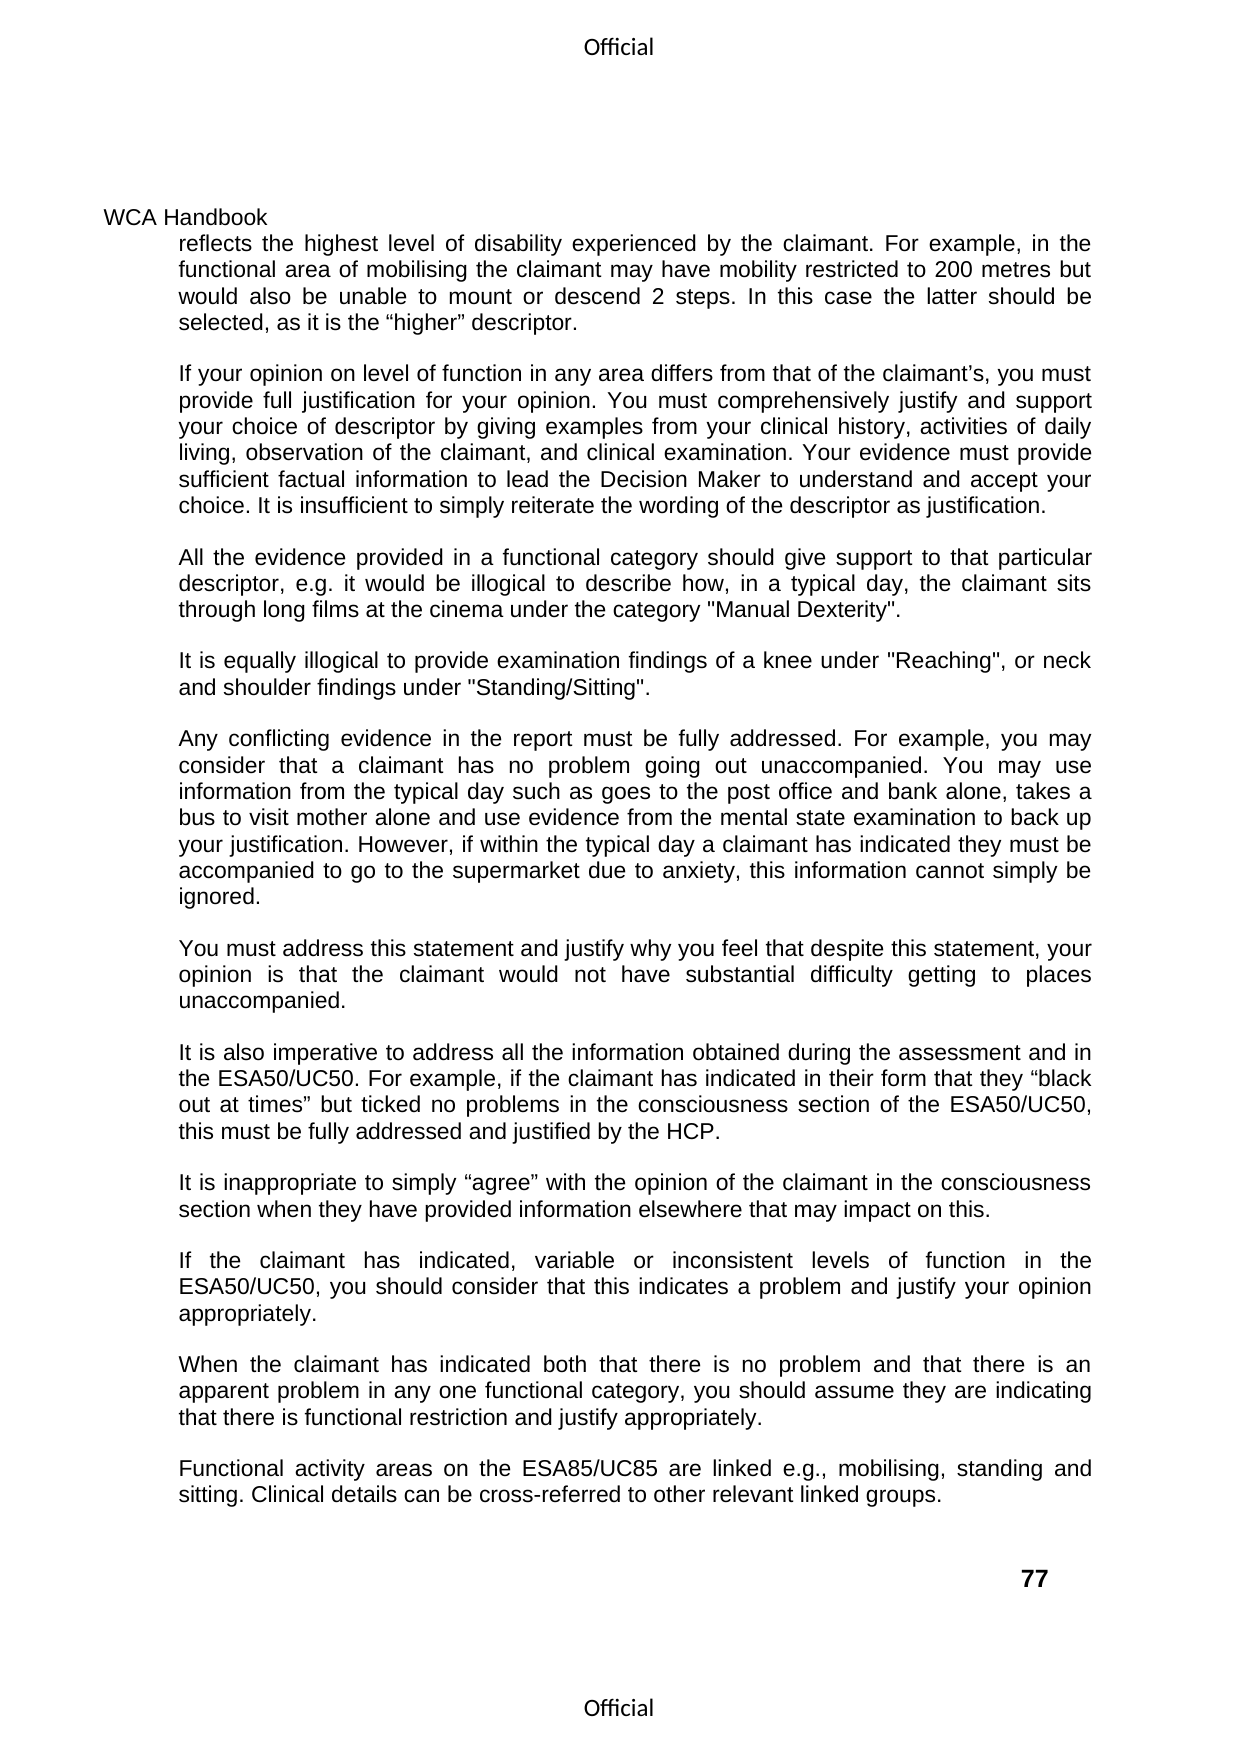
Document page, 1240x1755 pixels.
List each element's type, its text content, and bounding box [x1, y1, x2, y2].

text If your opinion on level of function in any area differs from that of the claimant’s, you must provide full justification for your opinion. You must comprehensively justify and support your choice of descriptor by giving examples from your clinical history, activities of daily living, observation of the claimant, and clinical examination. Your evidence must provide sufficient factual information to lead the Decision Maker to understand and accept your choice. It is insufficient to simply reiterate the wording of the descriptor as justification. [178, 360, 1093, 518]
text reflects the highest level of disability experienced by the claimant. For example, in the functional area of mobilising the claimant may have mobility restricted to 200 metres but would also be unable to mount or descend 2 steps. In this case the latter should be selected, as it is the “higher” descriptor. [178, 230, 1093, 335]
text It is inappropriate to simply “agree” with the opinion of the claimant in the consciousness section when they have provided information elsewhere that may impact on this. [178, 1169, 1093, 1222]
text It is also imperative to address all the information obtained during the assessment and in the ESA50/UC50. For example, if the claimant has indicated in their form that they “black out at times” but ticked no problems in the consciousness section of the ESA50/UC50, this must be fully addressed and justified by the HCP. [178, 1039, 1093, 1144]
text Any conflicting evidence in the report must be fully addressed. For example, you may consider that a claimant has no problem going out unaccompanied. You may use information from the typical day such as goes to the post office and bank alone, takes a bus to visit mother alone and use evidence from the mental state examination to back up your justification. However, if within the typical day a claimant has indicated they must be accompanied to go to the supermarket due to anxiety, this information cannot simply be ignored. [178, 725, 1093, 910]
text Functional activity areas on the ESA85/UC85 are linked e.g., mobilising, standing and sitting. Clinical details can be cross-referred to other relevant linked groups. [178, 1455, 1093, 1508]
text All the evidence provided in a functional category should give support to that particular descriptor, e.g. it would be illogical to describe how, in a typical day, the claimant sits through long films at the cinema under the category "Manual Dexterity". [178, 543, 1093, 622]
text If the claimant has indicated, variable or inconsistent levels of function in the ESA50/UC50, you should consider that this indicates a problem and justify your opinion appropriately. [178, 1247, 1093, 1326]
text When the claimant has indicated both that there is no problem and that there is an apparent problem in any one functional category, you should assume they are indicating that there is functional restriction and justify appropriately. [178, 1351, 1093, 1430]
text You must address this statement and justify why you feel that despite this statement, your opinion is that the claimant would not have substantial difficulty getting to places unaccompanied. [178, 935, 1093, 1014]
text It is equally illogical to provide examination findings of a knee under "Reaching", or neck and shoulder findings under "Standing/Sitting". [178, 647, 1093, 700]
